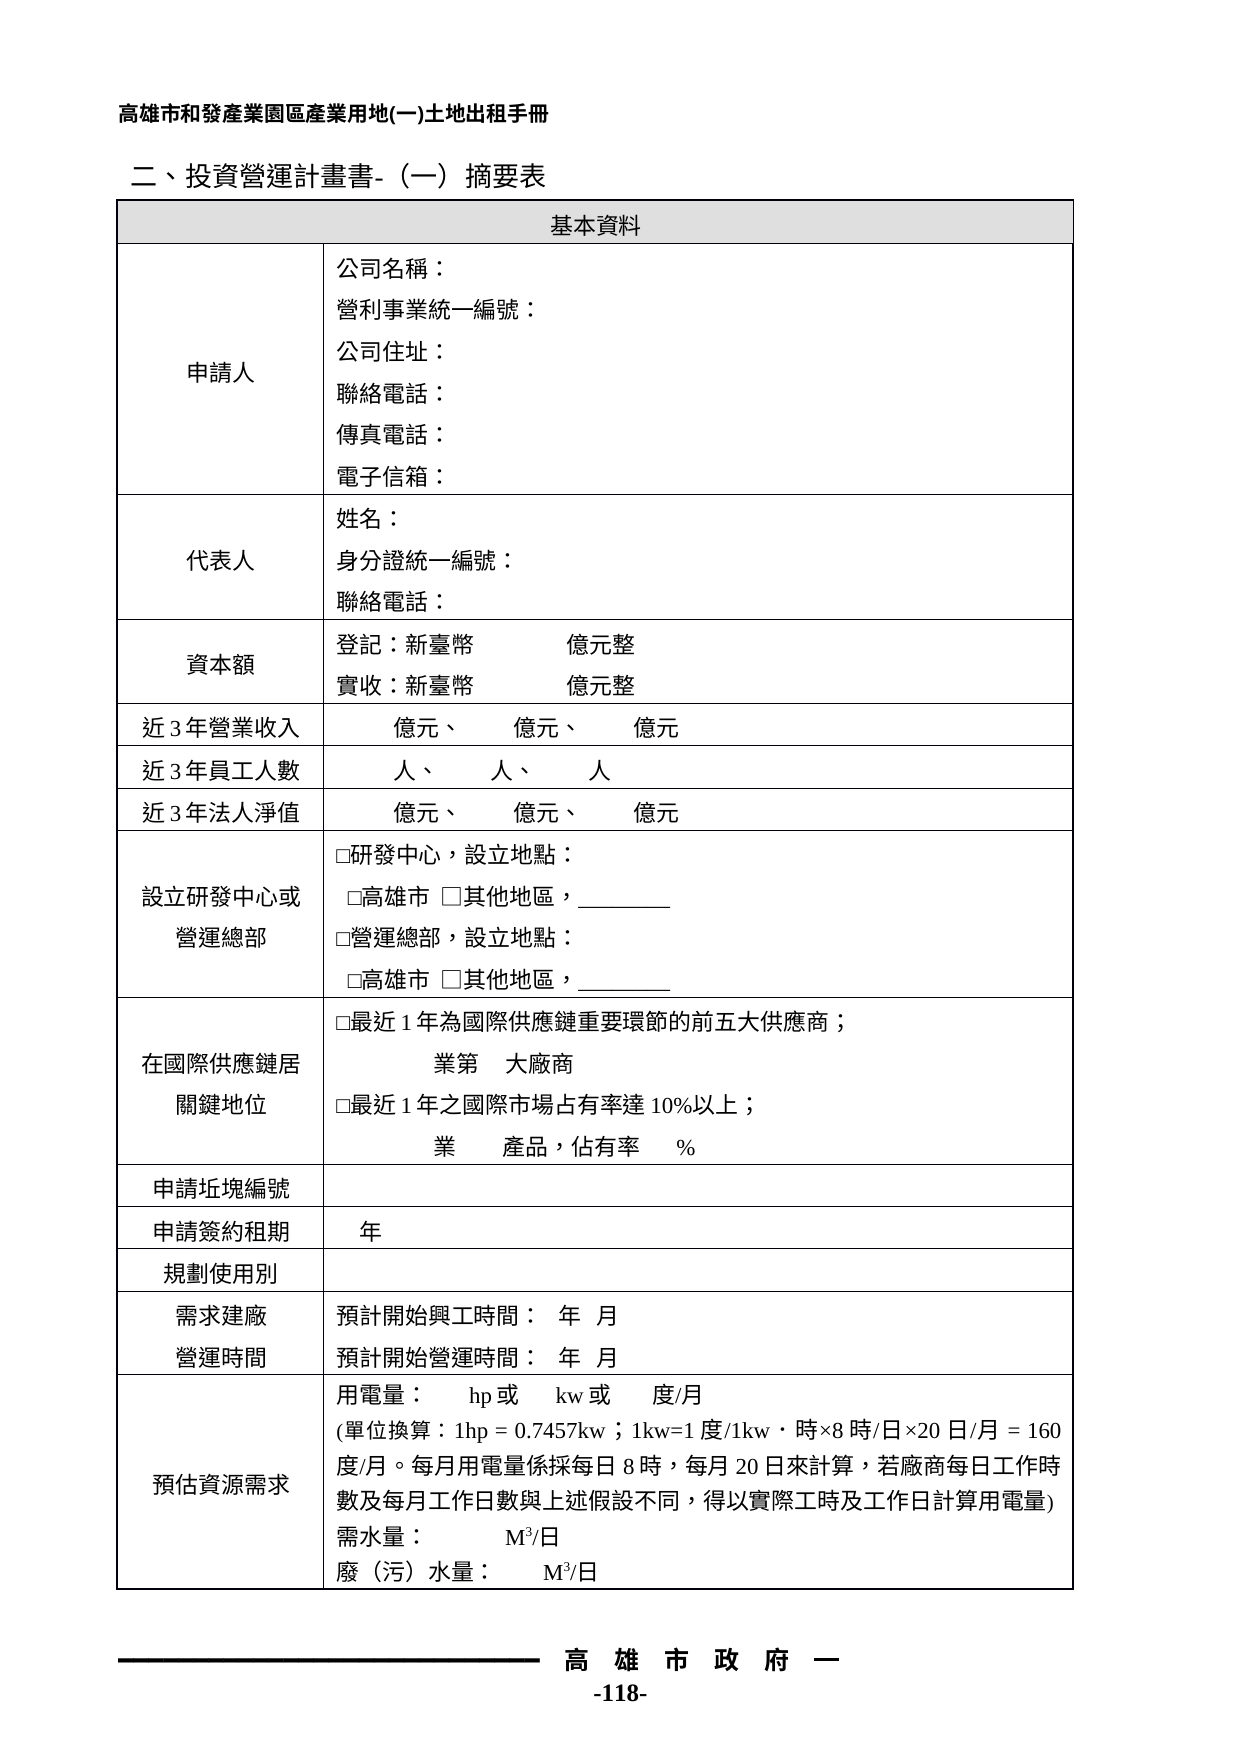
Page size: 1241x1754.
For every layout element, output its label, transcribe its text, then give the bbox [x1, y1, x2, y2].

table_cell 設立研發中心或 營運總部 [118, 831, 323, 997]
table_cell 規劃使用別 [118, 1249, 323, 1291]
table_cell 近3年營業收入 [118, 704, 323, 745]
table_cell 申請坵塊編號 [118, 1165, 323, 1206]
table_cell 資本額 [118, 620, 323, 703]
text 二、投資營運計畫書-（一）摘要表 [131, 153, 1122, 194]
table_cell 預計開始興工時間： 年 月 預計開始營運時間： 年 月 [324, 1292, 1072, 1374]
table_cell □最近1年為國際供應鏈重要環節的前五大供應商； 業第 大廠商 □最近1年之國際市場占有率達10%以上； 業 產品，佔有率 % [324, 998, 1072, 1164]
table_cell 公司名稱： 營利事業統一編號： 公司住址： 聯絡電話： 傳真電話： 電子信箱： [324, 244, 1072, 494]
table_cell 億元、 億元、 億元 [324, 704, 1072, 745]
table_cell 人、 人、 人 [324, 746, 1072, 787]
table_cell [324, 1249, 1072, 1291]
table_cell □研發中心，設立地點： □高雄市 □其他地區，________ □營運總部，設立地點： □高雄市 □其他地區，________ [324, 831, 1072, 997]
table_cell 申請簽約租期 [118, 1207, 323, 1248]
table_cell [324, 1165, 1072, 1206]
table_cell 年 [324, 1207, 1072, 1248]
table_cell 近3年員工人數 [118, 746, 323, 787]
table_cell 億元、 億元、 億元 [324, 789, 1072, 829]
table_header 基本資料 [118, 201, 1073, 243]
table_cell 登記：新臺幣 億元整 實收：新臺幣 億元整 [324, 620, 1072, 703]
table_cell 用電量： hp或 kw或 度/月 (單位換算：1hp = 0.7457kw；1kw=1度/1kw．時×8時/日×20日/月 = 160度/月。每月用電量係採每日8時，每月20日來計算，若廠商每日工作時數及每月工作日數與上述假設不同，得以實際工時及工作日計算用電量) 需水量： M3/日 廢（污）水量： M3/日 [324, 1375, 1072, 1587]
table_cell 在國際供應鏈居 關鍵地位 [118, 998, 323, 1164]
table_cell 申請人 [118, 244, 323, 494]
table_cell 近3年法人淨值 [118, 789, 323, 829]
table_cell 姓名： 身分證統一編號： 聯絡電話： [324, 495, 1072, 619]
table_cell 預估資源需求 [118, 1375, 323, 1587]
table_cell 代表人 [118, 495, 323, 619]
table_cell 需求建廠 營運時間 [118, 1292, 323, 1374]
